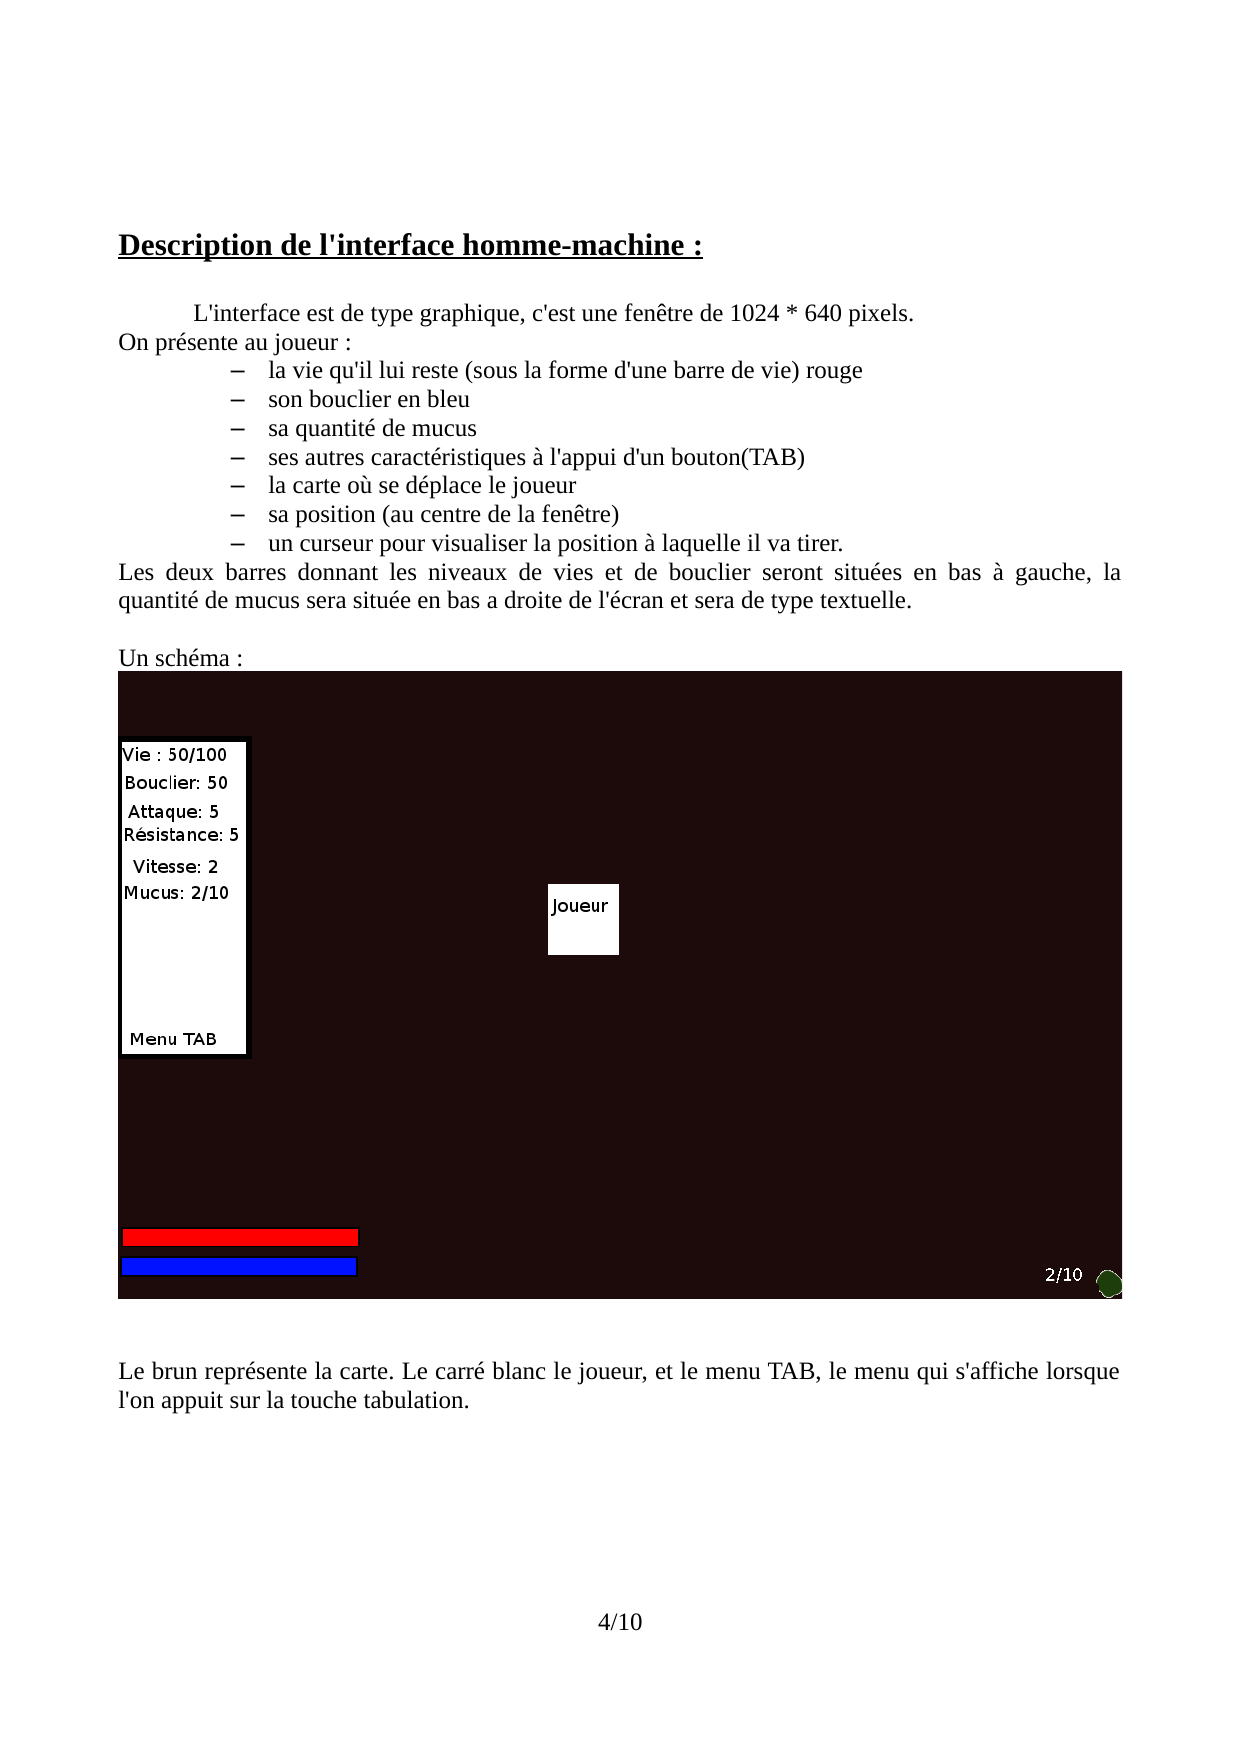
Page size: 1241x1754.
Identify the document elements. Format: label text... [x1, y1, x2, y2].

list la carte où se déplace le joueur [231, 470, 1122, 499]
text L'interface est de type graphique, c'est une fenêtre de 1024 * 640 pixels. [118, 298, 1122, 327]
text Le brun représente la carte. Le carré blanc le joueur, et le menu TAB, le menu qui s'affiche lorsque l'on appuit sur la touche tabulation. [118, 1356, 1122, 1414]
text Description de l'interface homme-machine : [118, 226, 1122, 262]
list un curseur pour visualiser la position à laquelle il va tirer. [231, 528, 1122, 557]
picture [118, 671, 1123, 1299]
text On présente au joueur : [118, 327, 1122, 355]
list sa position (au centre de la fenêtre) [231, 499, 1122, 528]
list son bouclier en bleu [231, 384, 1122, 413]
text Un schéma : [118, 643, 1122, 671]
list la vie qu'il lui reste (sous la forme d'une barre de vie) rouge [231, 355, 1122, 384]
list ses autres caractéristiques à l'appui d'un bouton(TAB) [231, 442, 1122, 470]
list sa quantité de mucus [231, 413, 1122, 442]
text Les deux barres donnant les niveaux de vies et de bouclier seront situées en bas à gauche, la quantité de mucus sera située en bas a droite de l'écran et sera de type textuelle. [118, 557, 1122, 614]
